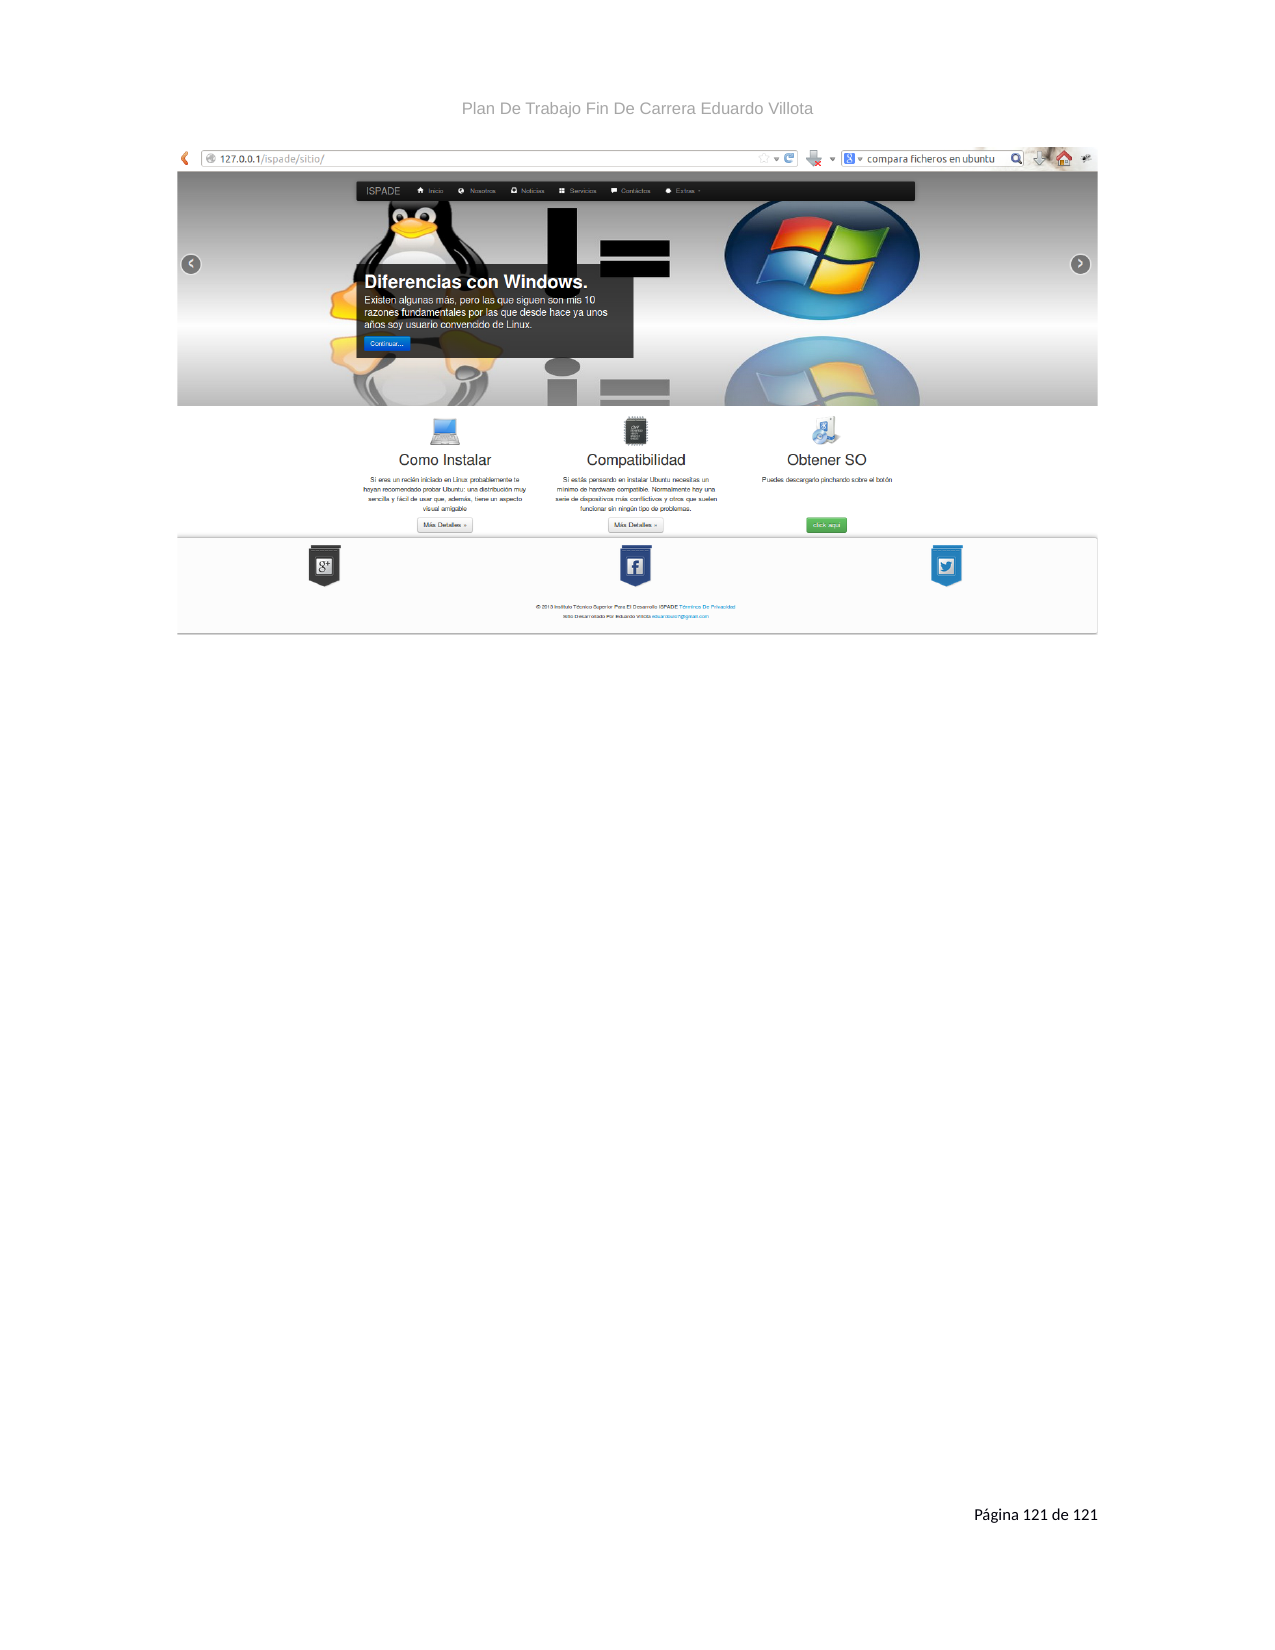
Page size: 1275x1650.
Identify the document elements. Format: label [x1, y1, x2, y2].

picture [177, 147, 1098, 635]
